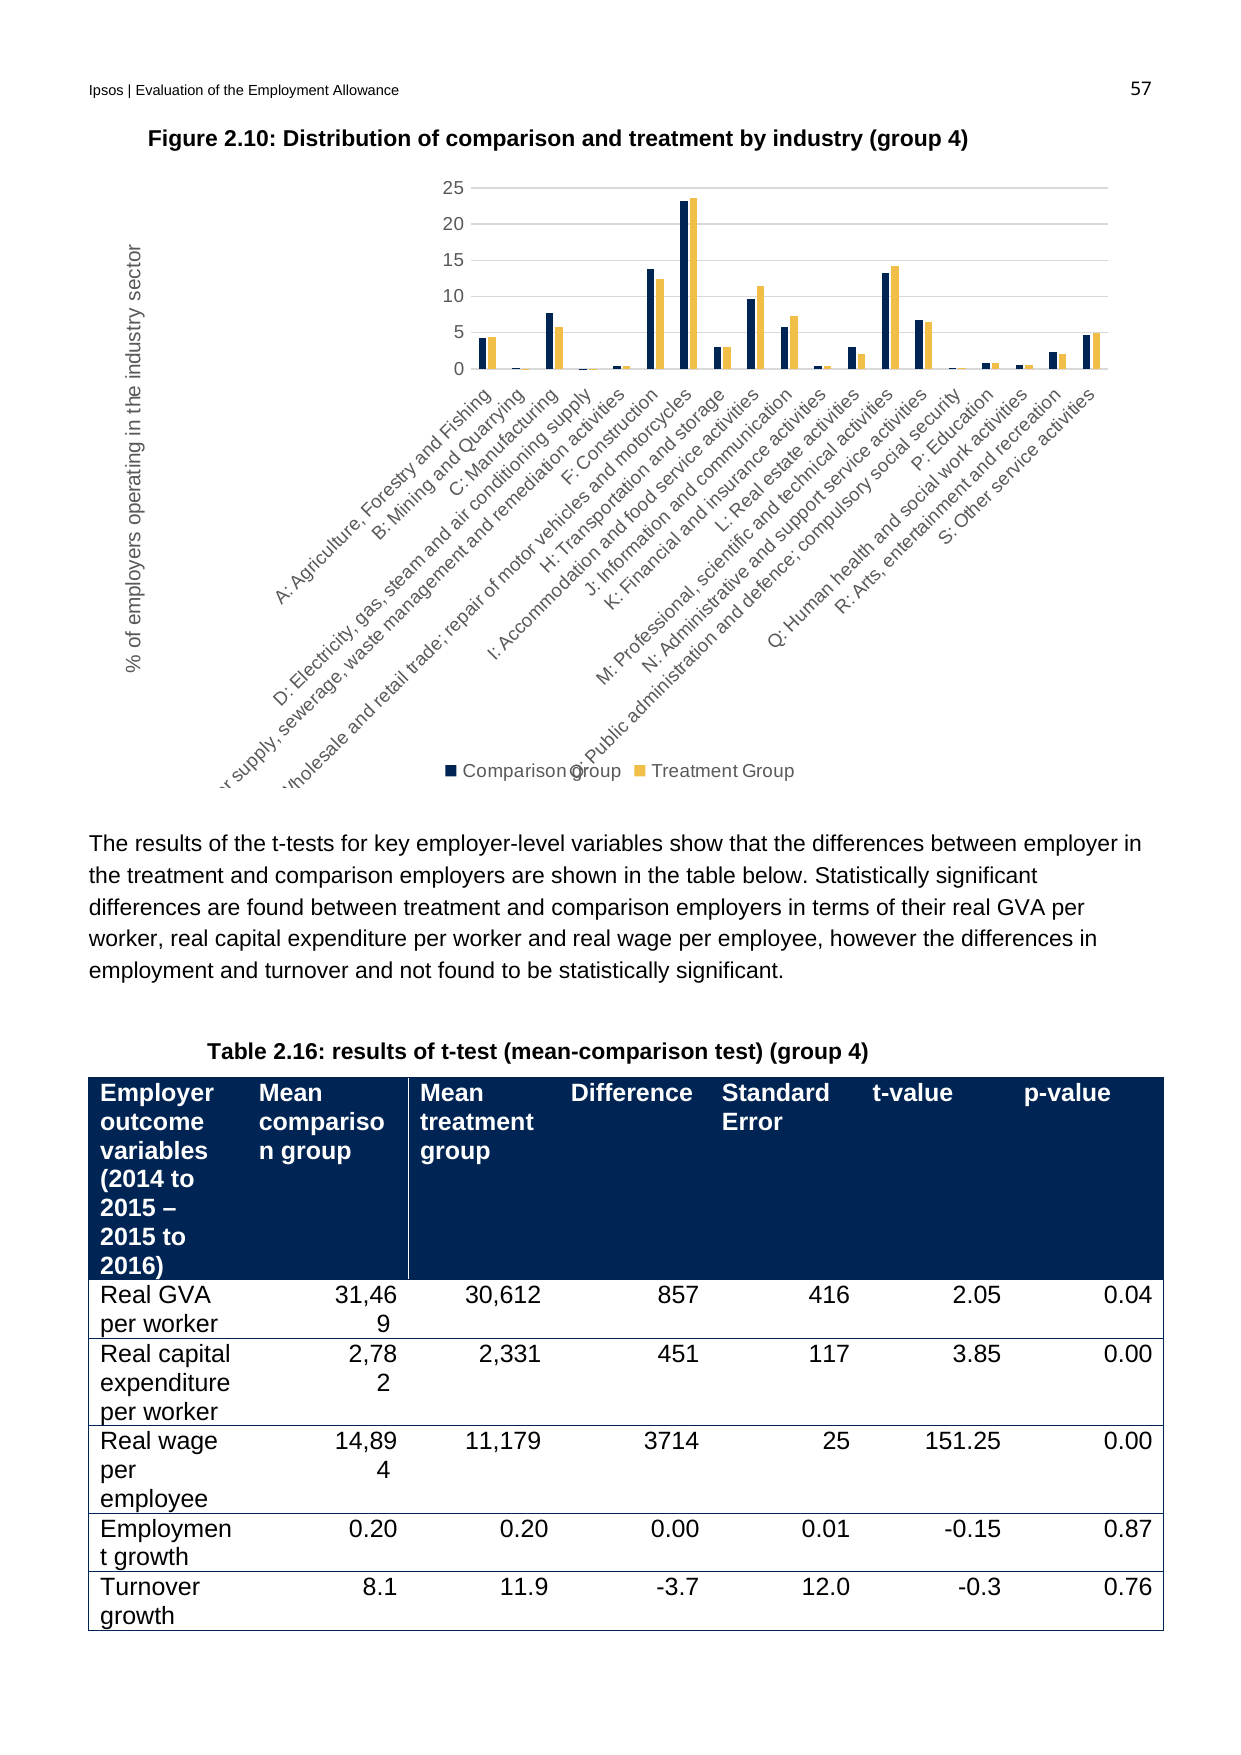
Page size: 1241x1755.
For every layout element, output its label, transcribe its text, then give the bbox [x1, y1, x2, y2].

table_cell 30,612 [409, 1280, 559, 1338]
table_cell 0.00 [559, 1514, 710, 1571]
table_cell 8.1 [247, 1572, 408, 1629]
table_cell 857 [559, 1280, 710, 1338]
table_cell 0.20 [247, 1514, 408, 1571]
table_cell Real GVA per worker [89, 1280, 247, 1338]
table_cell 12.0 [710, 1572, 861, 1629]
table_cell 11,179 [409, 1426, 559, 1512]
table_header p-value [1012, 1078, 1163, 1279]
table_cell 0.87 [1012, 1514, 1163, 1571]
table_cell 2,782 [247, 1339, 408, 1425]
table_header Difference [559, 1078, 710, 1279]
table_cell 151.25 [861, 1426, 1012, 1512]
table_cell 0.20 [409, 1514, 559, 1571]
table_header Employer outcome variables (2014 to 2015 – 2015 to 2016) [89, 1078, 247, 1279]
table_cell 0.01 [710, 1514, 861, 1571]
table_cell 0.76 [1012, 1572, 1163, 1629]
table_cell 14,894 [247, 1426, 408, 1512]
subtitle Table 2.16: results of t-test (mean-comparison test) (group 4) [207, 1038, 1152, 1064]
subtitle Figure 2.10: Distribution of comparison and treatment by industry (group 4) [148, 124, 1152, 151]
table_cell -0.3 [861, 1572, 1012, 1629]
table_header Mean treatment group [409, 1078, 559, 1279]
table_cell 117 [710, 1339, 861, 1425]
table_cell 0.00 [1012, 1339, 1163, 1425]
table_cell 3.85 [861, 1339, 1012, 1425]
table_header Standard Error [710, 1078, 861, 1279]
table_cell Real capital expenditure per worker [89, 1339, 247, 1425]
table_cell 11.9 [409, 1572, 559, 1629]
table_header t-value [861, 1078, 1012, 1279]
table_cell 0.04 [1012, 1280, 1163, 1338]
table_cell 451 [559, 1339, 710, 1425]
table_cell 25 [710, 1426, 861, 1512]
table_cell Turnover growth [89, 1572, 247, 1629]
table_cell -0.15 [861, 1514, 1012, 1571]
table_cell 2,331 [409, 1339, 559, 1425]
table_cell 3714 [559, 1426, 710, 1512]
table_cell 2.05 [861, 1280, 1012, 1338]
table_header Mean comparison group [247, 1078, 408, 1279]
table_cell 31,469 [247, 1280, 408, 1338]
table_cell 416 [710, 1280, 861, 1338]
text The results of the t-tests for key employer-level variables show that the differences between employer in the treatment and comparison employers are shown in the table below. Statistically significant differences are found between treatment and comparison employers in terms of their real GVA per worker, real capital expenditure per worker and real wage per employee, however the differences in employment and turnover and not found to be statistically significant. [89, 830, 1152, 983]
table_cell Real wage per employee [89, 1426, 247, 1512]
table_cell -3.7 [559, 1572, 710, 1629]
table_cell Employment growth [89, 1514, 247, 1571]
table_cell 0.00 [1012, 1426, 1163, 1512]
